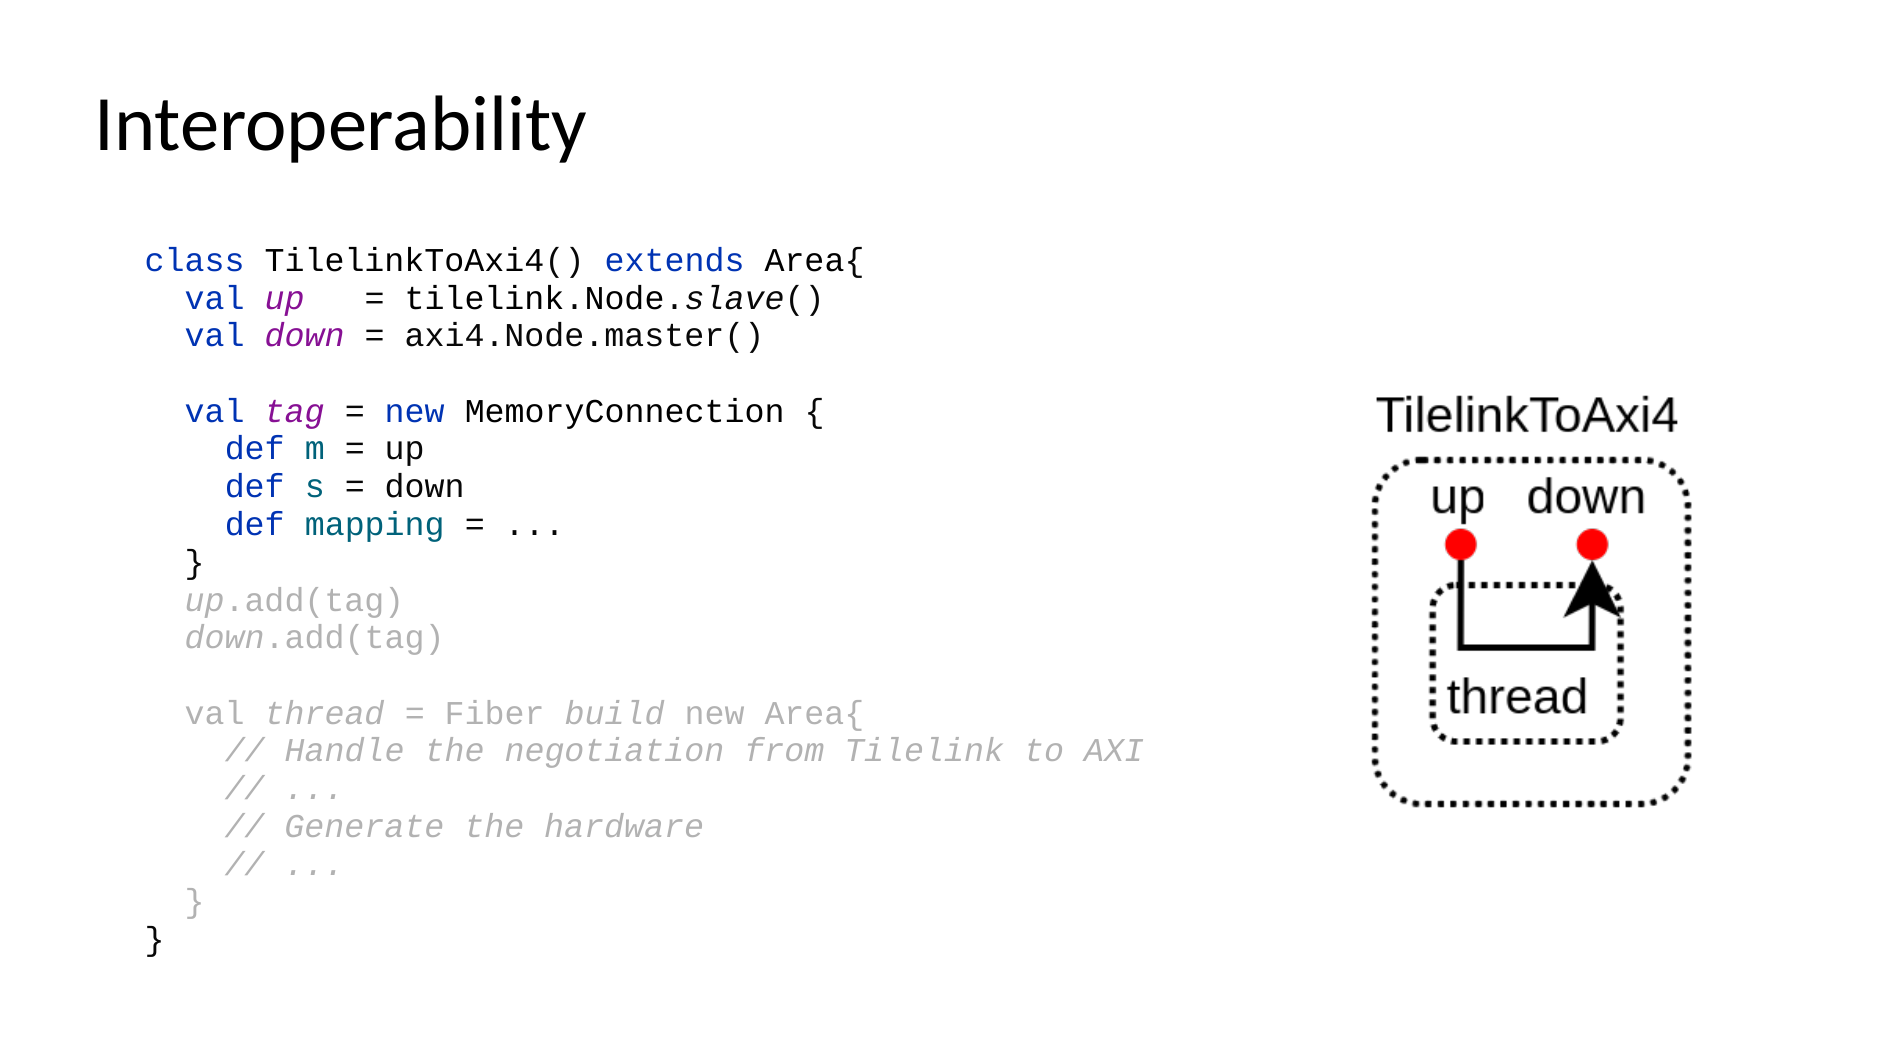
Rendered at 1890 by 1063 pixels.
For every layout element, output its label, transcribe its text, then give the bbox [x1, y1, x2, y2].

title Interoperability [94, 42, 1796, 220]
picture [1283, 307, 1784, 870]
text_box class TilelinkToAxi4() extends Area{ val up = tilelink.Node.slave() val down = axi4.Node.master() val tag = new MemoryConnection { def m = up def s = down def mapping = ... } up.add(tag) down.add(tag) val thread = Fiber build new Area{ // Handle the negotiation from Tilelink to AXI // ... // Generate the hardware // ... } } [129, 236, 1182, 969]
